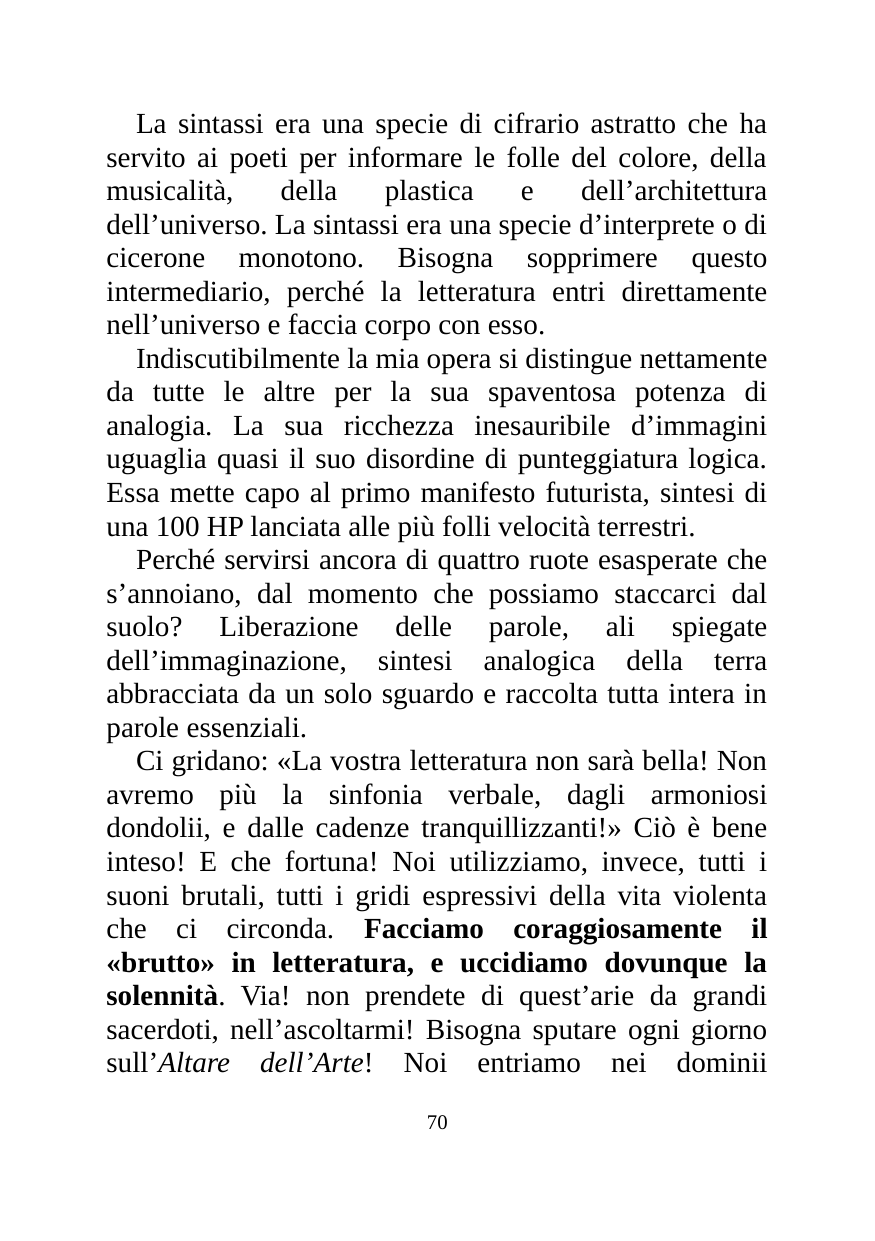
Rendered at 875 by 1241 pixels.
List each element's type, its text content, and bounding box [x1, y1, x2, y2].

text Indiscutibilmente la mia opera si distingue nettamente da tutte le altre per la sua spaventosa potenza di analogia. La sua ricchezza inesauribile d’immagini uguaglia quasi il suo disordine di punteggiatura logica. Essa mette capo al primo manifesto futurista, sintesi di una 100 HP lanciata alle più folli velocità terrestri. [106, 341, 768, 542]
text Perché servirsi ancora di quattro ruote esasperate che s’annoiano, dal momento che possiamo staccarci dal suolo? Liberazione delle parole, ali spiegate dell’immaginazione, sintesi analogica della terra abbracciata da un solo sguardo e raccolta tutta intera in parole essenziali. [106, 542, 768, 743]
text Ci gridano: «La vostra letteratura non sarà bella! Non avremo più la sinfonia verbale, dagli armoniosi dondolii, e dalle cadenze tranquillizzanti!» Ciò è bene inteso! E che fortuna! Noi utilizziamo, invece, tutti i suoni brutali, tutti i gridi espressivi della vita violenta che ci circonda. Facciamo coraggiosamente il «brutto» in letteratura, e uccidiamo dovunque la solennità. Via! non prendete di quest’arie da grandi sacerdoti, nell’ascoltarmi! Bisogna sputare ogni giorno sull’Altare dell’Arte! Noi entriamo nei dominii [106, 743, 768, 1079]
text La sintassi era una specie di cifrario astratto che ha servito ai poeti per informare le folle del colore, della musicalità, della plastica e dell’architettura dell’universo. La sintassi era una specie d’interprete o di cicerone monotono. Bisogna sopprimere questo intermediario, perché la letteratura entri direttamente nell’universo e faccia corpo con esso. [106, 106, 768, 341]
